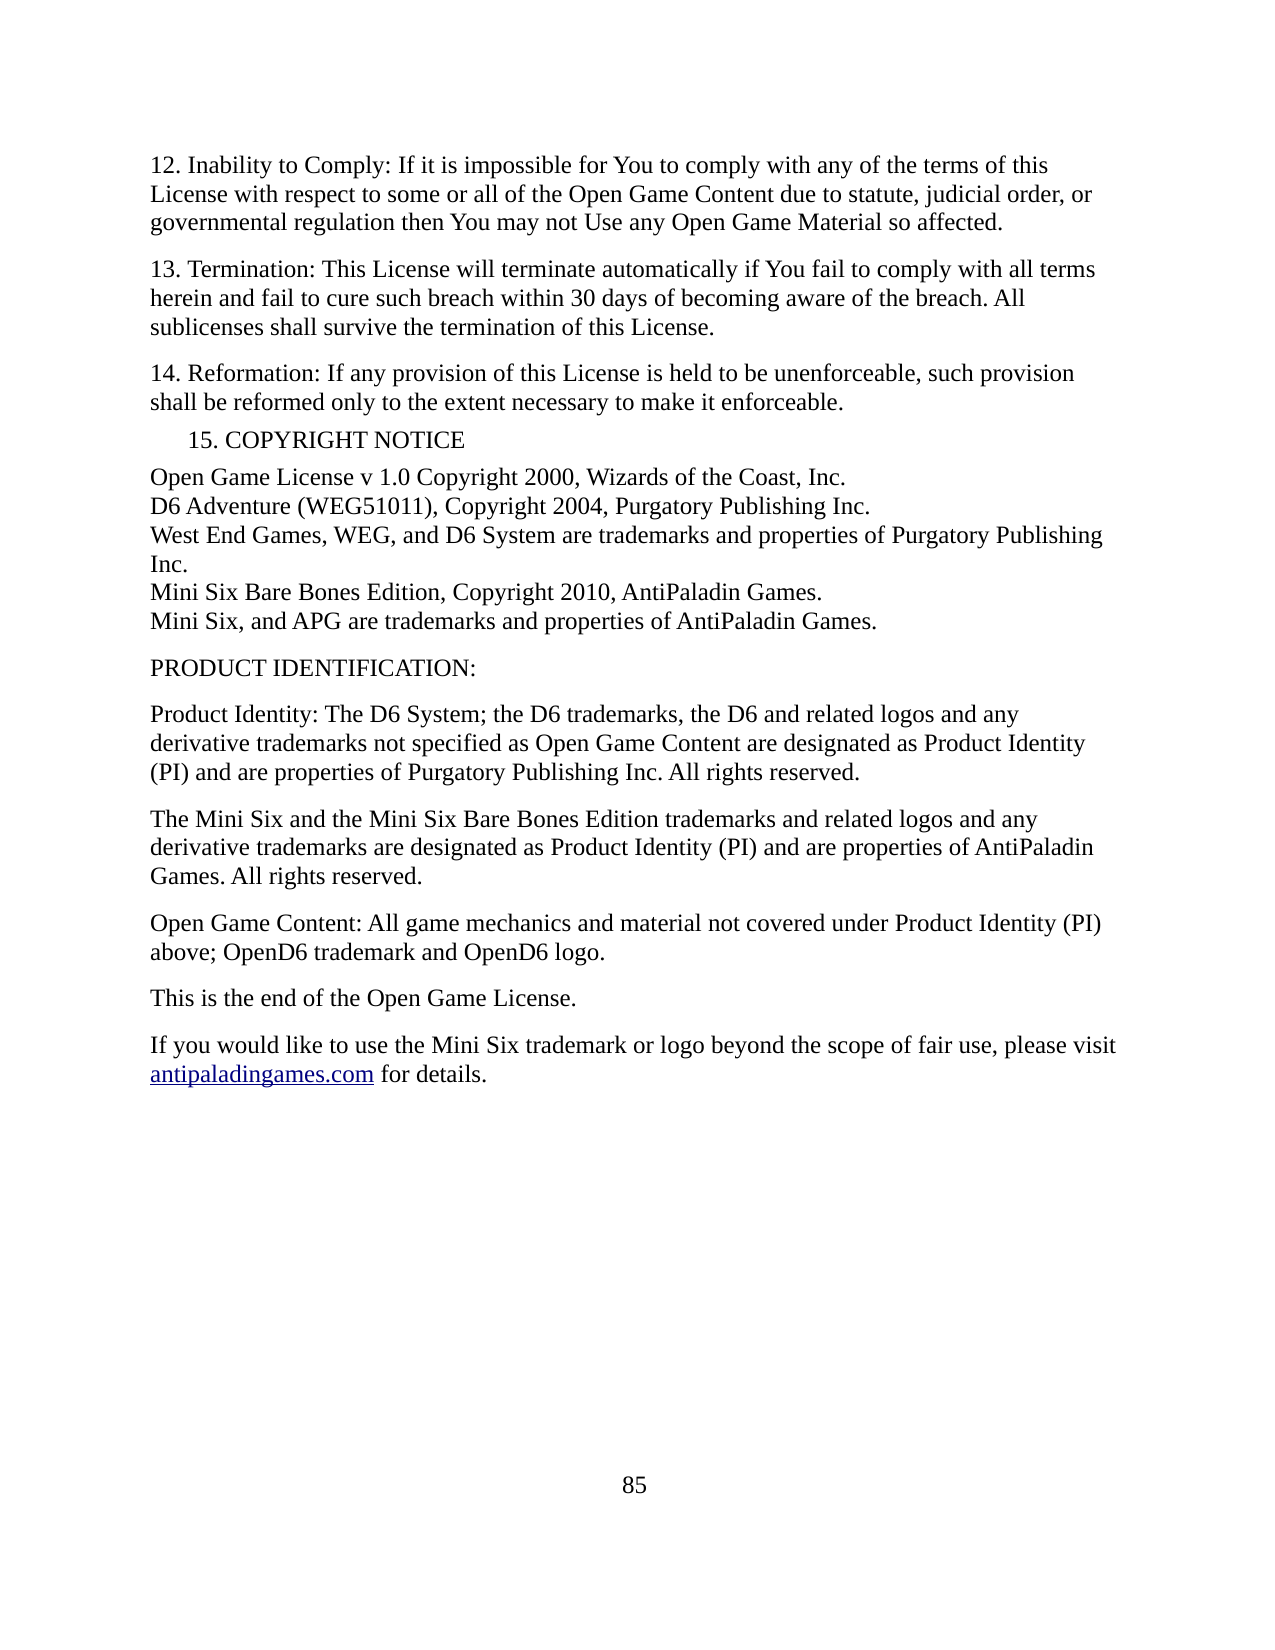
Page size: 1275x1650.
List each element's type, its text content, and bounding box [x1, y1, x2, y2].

list COPYRIGHT NOTICE [187, 425, 1125, 453]
text Open Game Content: All game mechanics and material not covered under Product Identity (PI) above; OpenD6 trademark and OpenD6 logo. [150, 908, 1125, 965]
text This is the end of the Open Game License. [150, 983, 1125, 1012]
text 12. Inability to Comply: If it is impossible for You to comply with any of the terms of this License with respect to some or all of the Open Game Content due to statute, judicial order, or governmental regulation then You may not Use any Open Game Material so affected. [150, 150, 1125, 236]
text Open Game License v 1.0 Copyright 2000, Wizards of the Coast, Inc. D6 Adventure (WEG51011), Copyright 2004, Purgatory Publishing Inc. West End Games, WEG, and D6 System are trademarks and properties of Purgatory Publishing Inc. Mini Six Bare Bones Edition, Copyright 2010, AntiPaladin Games. Mini Six, and APG are trademarks and properties of AntiPaladin Games. [150, 462, 1125, 635]
text 13. Termination: This License will terminate automatically if You fail to comply with all terms herein and fail to cure such breach within 30 days of becoming aware of the breach. All sublicenses shall survive the termination of this License. [150, 254, 1125, 340]
text The Mini Six and the Mini Six Bare Bones Edition trademarks and related logos and any derivative trademarks are designated as Product Identity (PI) and are properties of AntiPaladin Games. All rights reserved. [150, 804, 1125, 890]
text If you would like to use the Mini Six trademark or logo beyond the scope of fair use, please visit antipaladingames.com for details. [150, 1030, 1125, 1087]
text PRODUCT IDENTIFICATION: [150, 653, 1125, 682]
text Product Identity: The D6 System; the D6 trademarks, the D6 and related logos and any derivative trademarks not specified as Open Game Content are designated as Product Identity (PI) and are properties of Purgatory Publishing Inc. All rights reserved. [150, 699, 1125, 786]
text 14. Reformation: If any provision of this License is held to be unenforceable, such provision shall be reformed only to the extent necessary to make it enforceable. [150, 358, 1125, 416]
